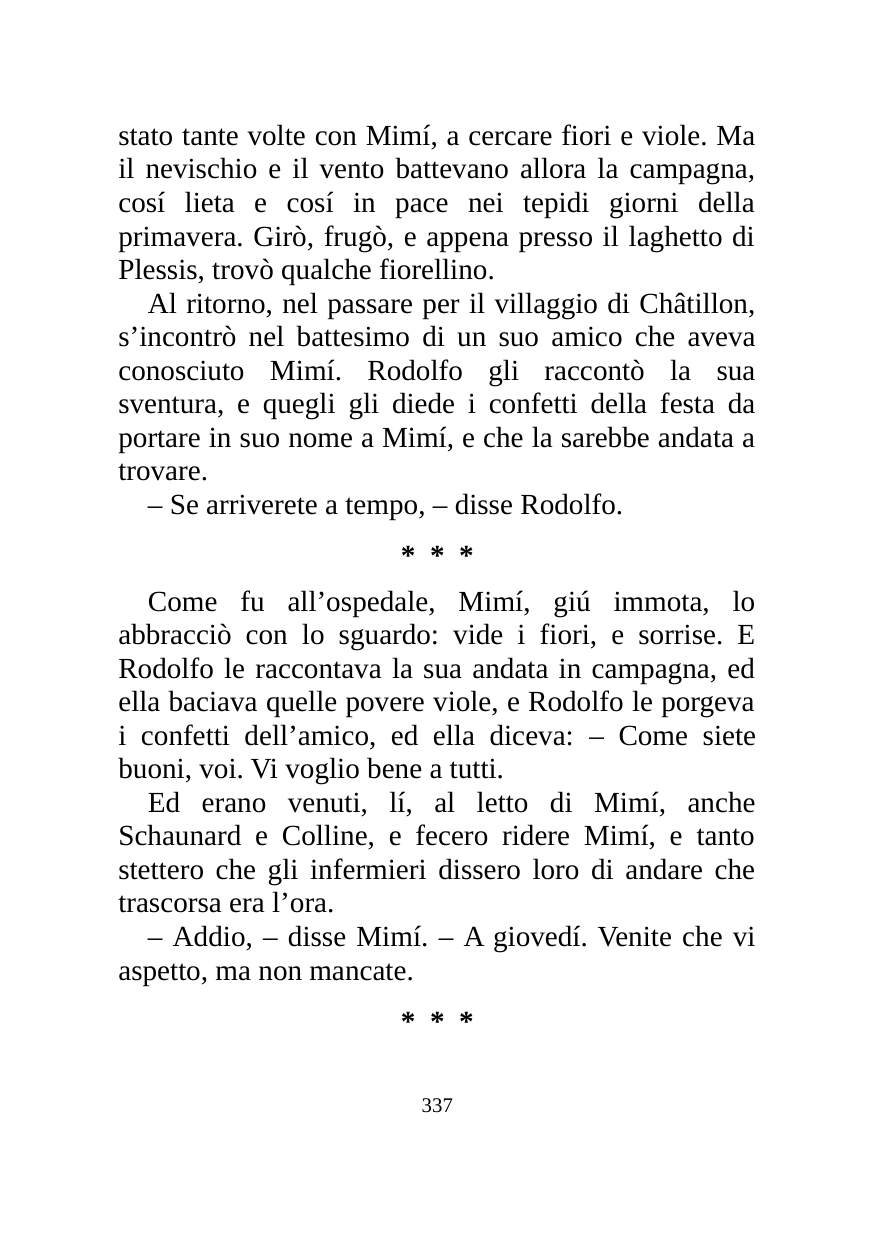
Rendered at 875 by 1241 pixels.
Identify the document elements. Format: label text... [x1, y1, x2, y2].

text stato tante volte con Mimí, a cercare fiori e viole. Ma il nevischio e il vento battevano allora la campagna, cosí lieta e cosí in pace nei tepidi giorni della primavera. Girò, frugò, e appena presso il laghetto di Plessis, trovò qualche fiorellino. [118, 118, 756, 286]
text * * * [118, 1004, 756, 1037]
text Al ritorno, nel passare per il villaggio di Châtillon, s’incontrò nel battesimo di un suo amico che aveva conosciuto Mimí. Rodolfo gli raccontò la sua sventura, e quegli gli diede i confetti della festa da portare in suo nome a Mimí, e che la sarebbe andata a trovare. [118, 286, 756, 487]
text ‒ Se arriverete a tempo, ‒ disse Rodolfo. [118, 487, 756, 521]
text Come fu all’ospedale, Mimí, giú immota, lo abbracciò con lo sguardo: vide i fiori, e sorrise. E Rodolfo le raccontava la sua andata in campagna, ed ella baciava quelle povere viole, e Rodolfo le porgeva i confetti dell’amico, ed ella diceva: ‒ Come siete buoni, voi. Vi voglio bene a tutti. [118, 584, 756, 785]
text ‒ Addio, ‒ disse Mimí. ‒ A giovedí. Venite che vi aspetto, ma non mancate. [118, 919, 756, 986]
text Ed erano venuti, lí, al letto di Mimí, anche Schaunard e Colline, e fecero ridere Mimí, e tanto stettero che gli infermieri dissero loro di andare che trascorsa era l’ora. [118, 785, 756, 919]
text * * * [118, 538, 756, 572]
